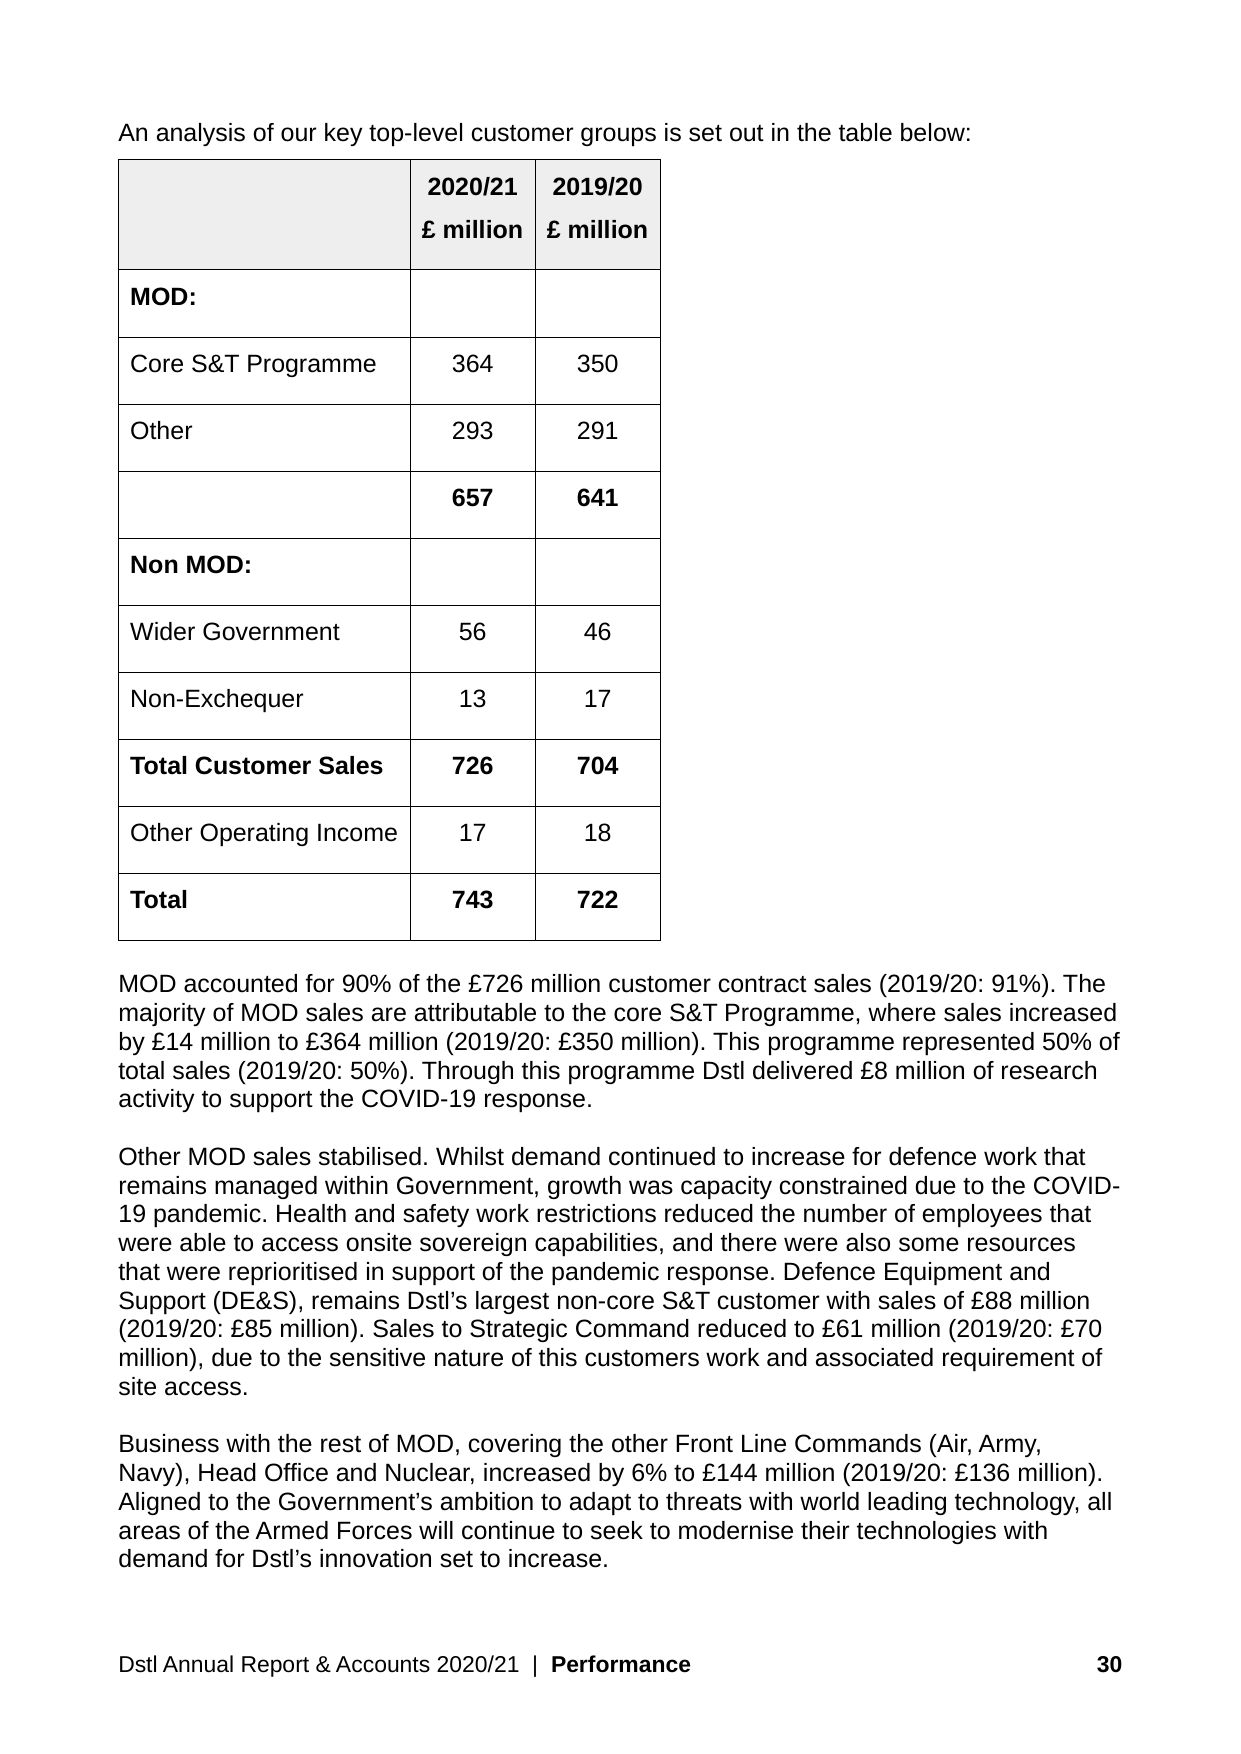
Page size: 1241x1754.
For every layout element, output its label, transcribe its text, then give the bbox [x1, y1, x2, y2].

table_cell Total Customer Sales [119, 740, 410, 806]
table_cell 743 [411, 874, 535, 940]
table_cell 291 [536, 405, 660, 471]
text An analysis of our key top-level customer groups is set out in the table below: [118, 118, 1122, 147]
table_cell 704 [536, 740, 660, 806]
table_cell Core S&T Programme [119, 338, 410, 403]
table_header 2020/21 £ million [411, 160, 535, 269]
table_cell 18 [536, 807, 660, 873]
table_cell 293 [411, 405, 535, 471]
table_cell [119, 472, 410, 538]
table_cell [536, 270, 660, 336]
table_cell 722 [536, 874, 660, 940]
table_cell 726 [411, 740, 535, 806]
table_cell [411, 539, 535, 605]
text Other MOD sales stabilised. Whilst demand continued to increase for defence work that remains managed within Government, growth was capacity constrained due to the COVID-19 pandemic. Health and safety work restrictions reduced the number of employees that were able to access onsite sovereign capabilities, and there were also some resources that were reprioritised in support of the pandemic response. Defence Equipment and Support (DE&S), remains Dstl’s largest non-core S&T customer with sales of £88 million (2019/20: £85 million). Sales to Strategic Command reduced to £61 million (2019/20: £70 million), due to the sensitive nature of this customers work and associated requirement of site access. [118, 1142, 1122, 1401]
text MOD accounted for 90% of the £726 million customer contract sales (2019/20: 91%). The majority of MOD sales are attributable to the core S&T Programme, where sales increased by £14 million to £364 million (2019/20: £350 million). This programme represented 50% of total sales (2019/20: 50%). Through this programme Dstl delivered £8 million of research activity to support the COVID-19 response. [118, 969, 1122, 1113]
table_header 2019/20 £ million [536, 160, 660, 269]
table_cell 46 [536, 606, 660, 672]
text Business with the rest of MOD, covering the other Front Line Commands (Air, Army, Navy), Head Office and Nuclear, increased by 6% to £144 million (2019/20: £136 million). Aligned to the Government’s ambition to adapt to threats with world leading technology, all areas of the Armed Forces will continue to seek to modernise their technologies with demand for Dstl’s innovation set to increase. [118, 1429, 1122, 1573]
table_cell 13 [411, 673, 535, 739]
table_cell [536, 539, 660, 605]
table_cell Other Operating Income [119, 807, 410, 873]
table_cell Other [119, 405, 410, 471]
table_cell Total [119, 874, 410, 940]
table_cell 350 [536, 338, 660, 403]
table_cell 56 [411, 606, 535, 672]
table_cell Non-Exchequer [119, 673, 410, 739]
table_cell 17 [536, 673, 660, 739]
table_cell Wider Government [119, 606, 410, 672]
table_cell Non MOD: [119, 539, 410, 605]
table_cell 364 [411, 338, 535, 403]
table_cell 641 [536, 472, 660, 538]
table_cell [411, 270, 535, 336]
table_header [119, 160, 410, 269]
table_cell MOD: [119, 270, 410, 336]
table_cell 17 [411, 807, 535, 873]
table_cell 657 [411, 472, 535, 538]
